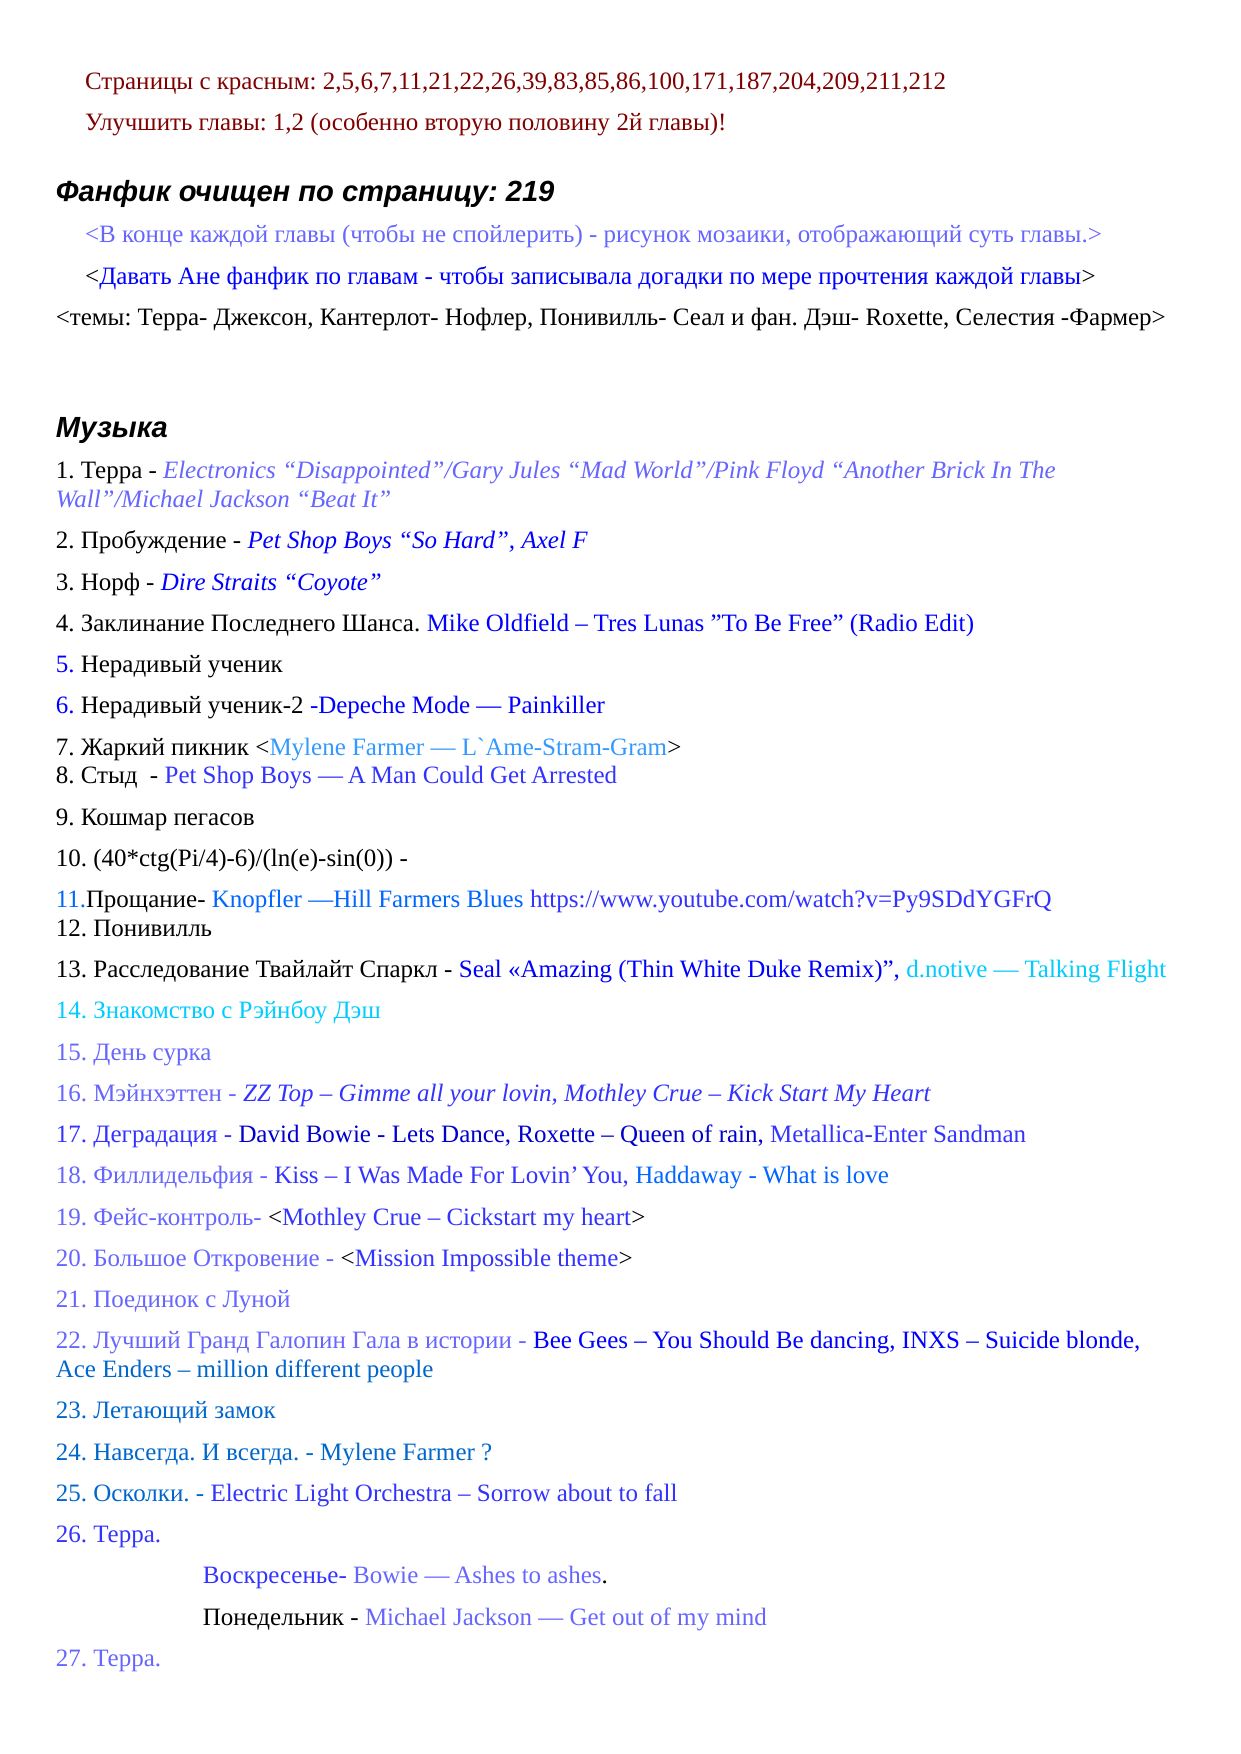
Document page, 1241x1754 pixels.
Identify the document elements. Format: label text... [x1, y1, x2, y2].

subtitle Музыка [56, 409, 1173, 443]
text 16. Мэйнхэттен - ZZ Top – Gimme all your lovin, Mothley Crue – Kick Start My Heart [56, 1078, 1173, 1107]
text Улучшить главы: 1,2 (особенно вторую половину 2й главы)! [56, 107, 1173, 136]
text 14. Знакомство с Рэйнбоу Дэш [56, 996, 1173, 1024]
subtitle Фанфик очищен по страницу: 219 [56, 173, 1173, 207]
text 22. Лучший Гранд Галопин Гала в истории - Bee Gees – You Should Be dancing, INXS – Suicide blonde, Ace Enders – million different people [56, 1326, 1173, 1383]
text 25. Осколки. - Electric Light Orchestra – Sorrow about to fall [56, 1478, 1173, 1507]
text 19. Фейс-контроль- <Mothley Crue – Cickstart my heart> [56, 1202, 1173, 1231]
text <Давать Ане фанфик по главам - чтобы записывала догадки по мере прочтения каждой главы> [56, 261, 1173, 289]
text 2. Пробуждение - Pet Shop Boys “So Hard”, Axel F [56, 526, 1173, 554]
text 26. Терра. [56, 1519, 1173, 1548]
text 9. Кошмар пегасов [56, 802, 1173, 831]
text 13. Расследование Твайлайт Спаркл - Seal «Amazing (Thin White Duke Remix)”, d.notive — Talking Flight [56, 954, 1173, 983]
text <В конце каждой главы (чтобы не спойлерить) - рисунок мозаики, отображающий суть главы.> [56, 219, 1173, 248]
text <темы: Терра- Джексон, Кантерлот- Нофлер, Понивилль- Сеал и фан. Дэш- Roxette, Селестия -Фармер> [56, 302, 1173, 331]
text 10. (40*ctg(Pi/4)-6)/(ln(e)-sin(0)) - [56, 843, 1173, 872]
text 6. Нерадивый ученик-2 -Depeche Mode — Painkiller [56, 691, 1173, 719]
text 18. Филлидельфия - Kiss – I Was Made For Lovin’ You, Haddaway - What is love [56, 1161, 1173, 1189]
text 27. Терра. [56, 1643, 1173, 1672]
text 20. Большое Откровение - <Mission Impossible theme> [56, 1243, 1173, 1272]
text 1. Терра - Electronics “Disappointed”/Gary Jules “Mad World”/Pink Floyd “Another Brick In The Wall”/Michael Jackson “Beat It” [56, 456, 1173, 513]
text Воскресенье- Bowie — Ashes to ashes. [56, 1561, 1173, 1589]
text 24. Навсегда. И всегда. - Mylene Farmer ? [56, 1437, 1173, 1466]
text 4. Заклинание Последнего Шанса. Mike Oldfield – Tres Lunas ”To Be Free” (Radio Edit) [56, 608, 1173, 637]
text 11.Прощание- Knopfler —Hill Farmers Blues https://www.youtube.com/watch?v=Py9SDdYGFrQ 12. Понивилль [56, 884, 1173, 942]
text 21. Поединок с Луной [56, 1284, 1173, 1313]
text 5. Нерадивый ученик [56, 649, 1173, 678]
text 23. Летающий замок [56, 1396, 1173, 1424]
text 3. Норф - Dire Straits “Coyote” [56, 567, 1173, 596]
text Понедельник - Michael Jackson — Get out of my mind [56, 1602, 1173, 1631]
text 15. День сурка [56, 1037, 1173, 1066]
text 17. Деградация - David Bowie - Lets Dance, Roxette – Queen of rain, Metallica-Enter Sandman [56, 1119, 1173, 1148]
text 7. Жаркий пикник <Mylene Farmer — L`Ame-Stram-Gram> 8. Стыд - Pet Shop Boys — A Man Could Get Arrested [56, 732, 1173, 789]
text Страницы с красным: 2,5,6,7,11,21,22,26,39,83,85,86,100,171,187,204,209,211,212 [56, 66, 1173, 95]
